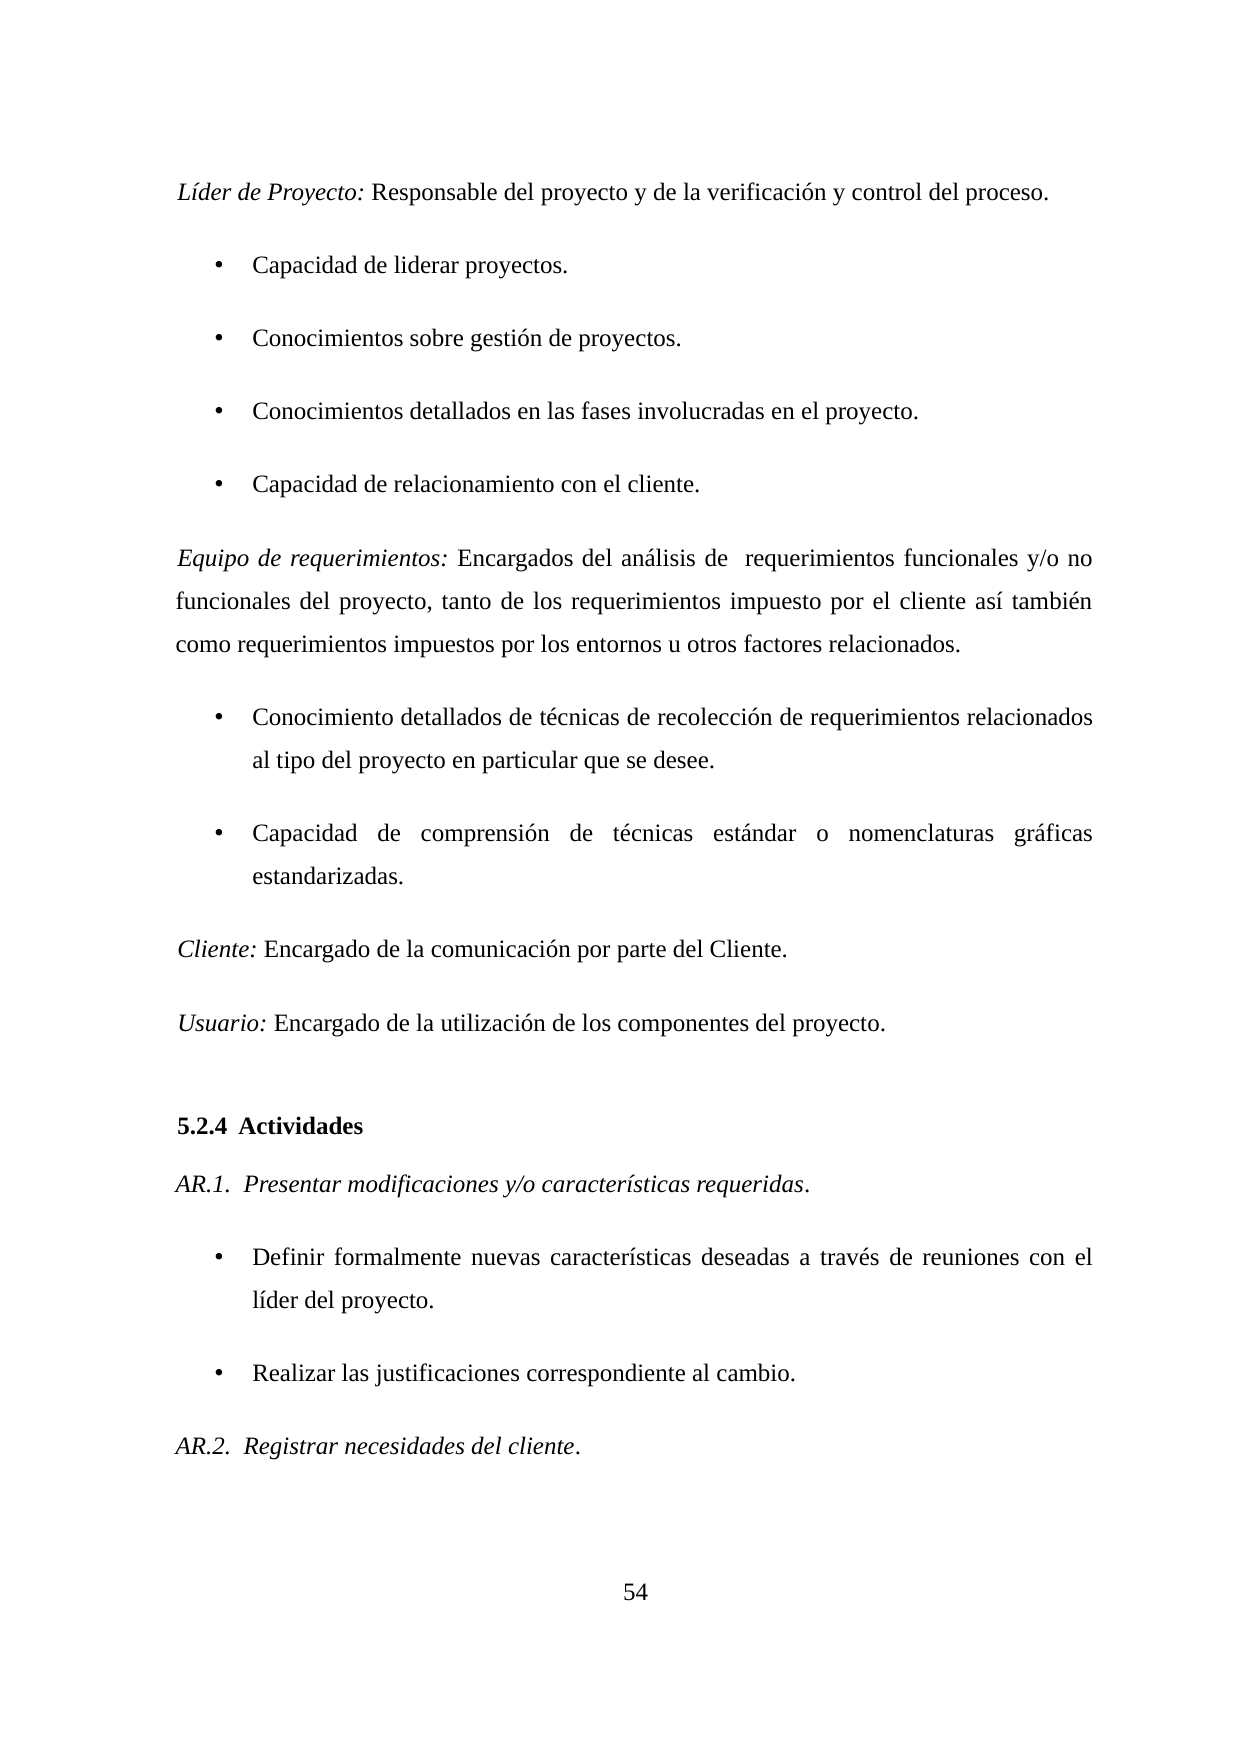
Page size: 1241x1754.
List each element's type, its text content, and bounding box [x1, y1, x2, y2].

list AR.2. Registrar necesidades del cliente. [175, 1431, 1093, 1460]
text Equipo de requerimientos: Encargados del análisis de requerimientos funcionales y/o no funcionales del proyecto, tanto de los requerimientos impuesto por el cliente así también como requerimientos impuestos por los entornos u otros factores relacionados. [175, 543, 1093, 658]
text Cliente: Encargado de la comunicación por parte del Cliente. [175, 934, 1093, 963]
list Realizar las justificaciones correspondiente al cambio. [214, 1358, 1093, 1387]
list Capacidad de liderar proyectos. [214, 250, 1093, 279]
text 5.2.4 Actividades [177, 1111, 1093, 1139]
list Capacidad de relacionamiento con el cliente. [214, 469, 1093, 498]
text Usuario: Encargado de la utilización de los componentes del proyecto. [175, 1008, 1093, 1036]
text Líder de Proyecto: Responsable del proyecto y de la verificación y control del proceso. [175, 177, 1093, 206]
list Conocimientos detallados en las fases involucradas en el proyecto. [214, 396, 1093, 425]
list Capacidad de comprensión de técnicas estándar o nomenclaturas gráficas estandarizadas. [214, 818, 1093, 890]
list Definir formalmente nuevas características deseadas a través de reuniones con el líder del proyecto. [214, 1242, 1093, 1314]
list Conocimiento detallados de técnicas de recolección de requerimientos relacionados al tipo del proyecto en particular que se desee. [214, 702, 1093, 774]
list Conocimientos sobre gestión de proyectos. [214, 323, 1093, 352]
list AR.1. Presentar modificaciones y/o características requeridas. [175, 1169, 1093, 1198]
